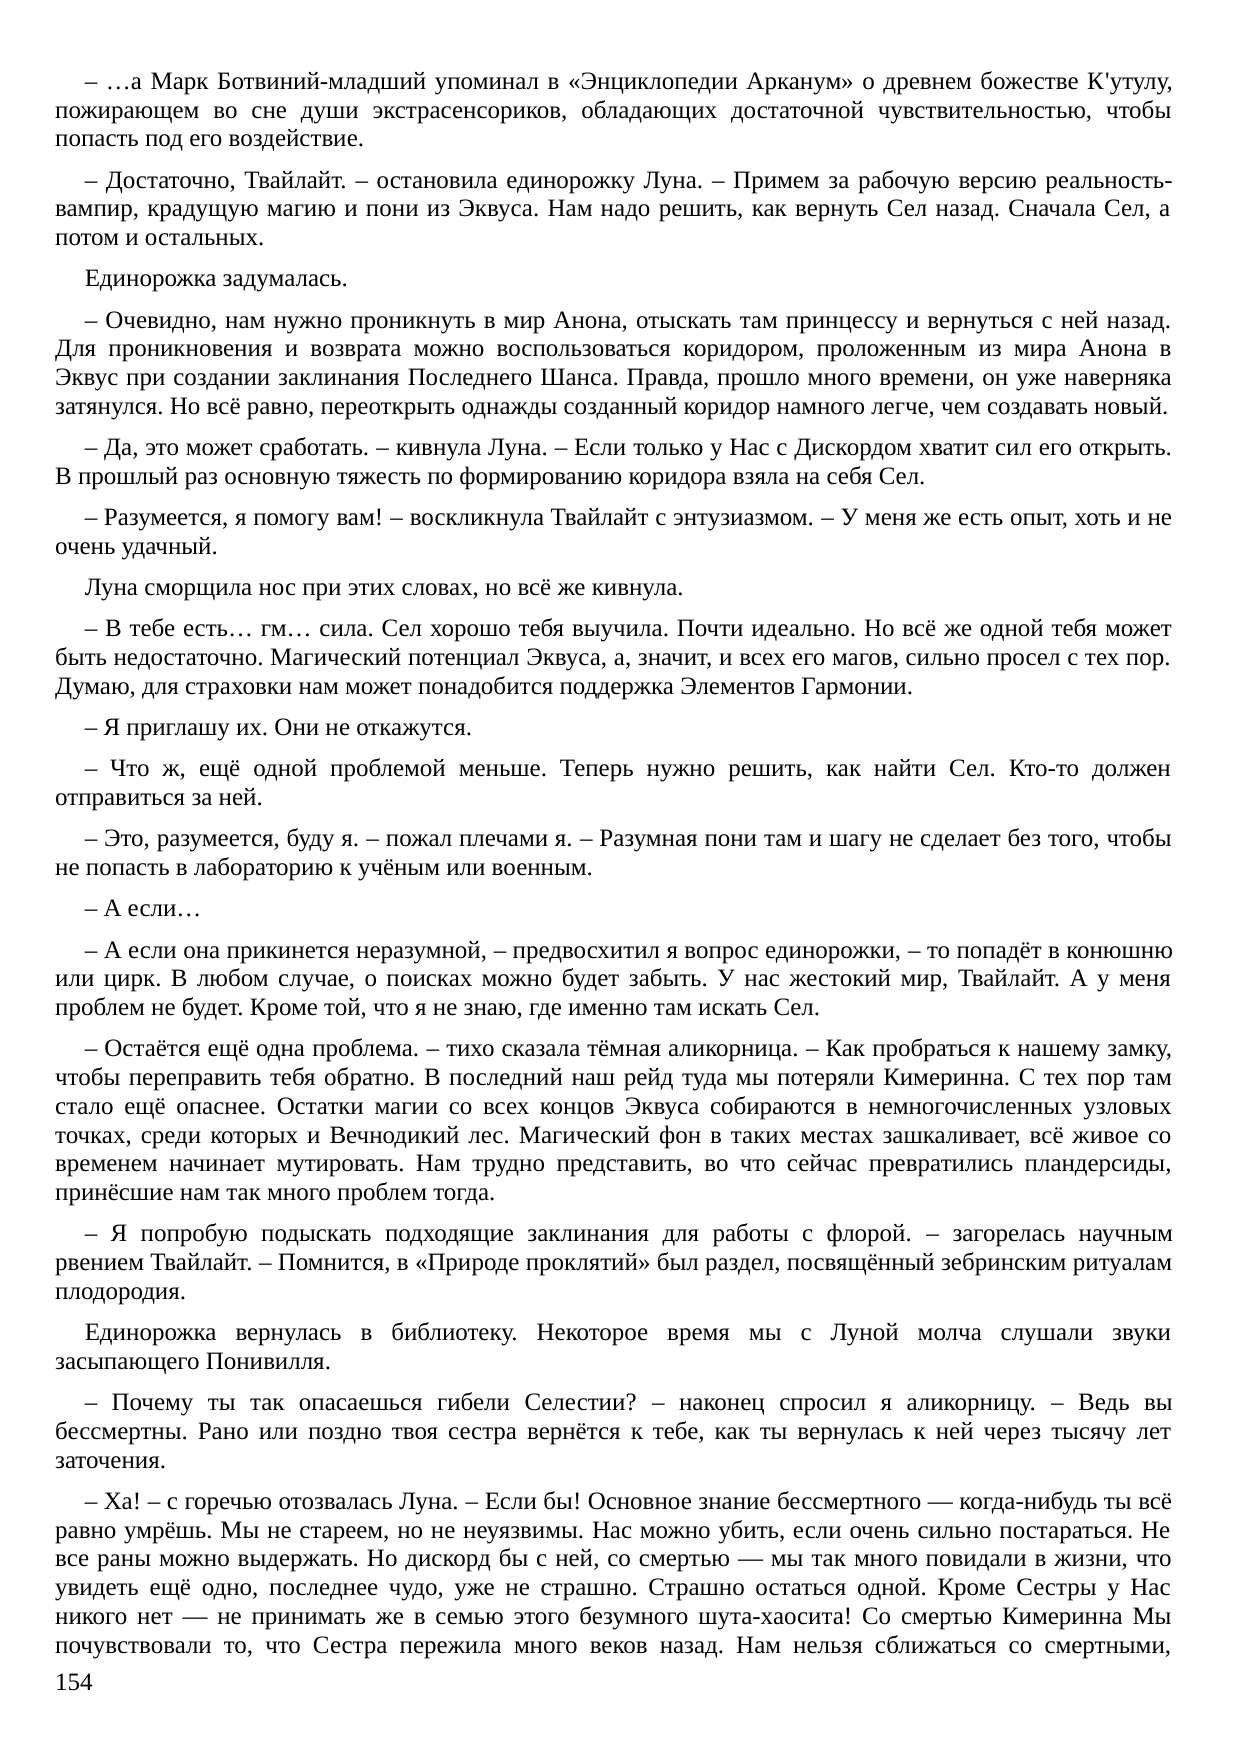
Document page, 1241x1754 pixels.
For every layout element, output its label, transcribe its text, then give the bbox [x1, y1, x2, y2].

text – Почему ты так опасаешься гибели Селестии? – наконец спросил я аликорницу. – Ведь вы бессмертны. Рано или поздно твоя сестра вернётся к тебе, как ты вернулась к ней через тысячу лет заточения. [55, 1387, 1173, 1473]
text Луна сморщила нос при этих словах, но всё же кивнула. [55, 572, 1173, 601]
text – …а Марк Ботвиний-младший упоминал в «Энциклопедии Арканум» о древнем божестве К'утулу, пожирающем во сне души экстрасенсориков, обладающих достаточной чувствительностью, чтобы попасть под его воздействие. [55, 66, 1173, 152]
text – Это, разумеется, буду я. – пожал плечами я. – Разумная пони там и шагу не сделает без того, чтобы не попасть в лабораторию к учёным или военным. [55, 823, 1173, 881]
text Единорожка задумалась. [55, 263, 1173, 292]
text – Да, это может сработать. – кивнула Луна. – Если только у Нас с Дискордом хватит сил его открыть. В прошлый раз основную тяжесть по формированию коридора взяла на себя Сел. [55, 432, 1173, 490]
text – А если она прикинется неразумной, – предвосхитил я вопрос единорожки, – то попадёт в конюшню или цирк. В любом случае, о поисках можно будет забыть. У нас жестокий мир, Твайлайт. А у меня проблем не будет. Кроме той, что я не знаю, где именно там искать Сел. [55, 935, 1173, 1021]
text – Я попробую подыскать подходящие заклинания для работы с флорой. – загорелась научным рвением Твайлайт. – Помнится, в «Природе проклятий» был раздел, посвящённый зебринским ритуалам плодородия. [55, 1218, 1173, 1305]
text – Остаётся ещё одна проблема. – тихо сказала тёмная аликорница. – Как пробраться к нашему замку, чтобы переправить тебя обратно. В последний наш рейд туда мы потеряли Кимеринна. С тех пор там стало ещё опаснее. Остатки магии со всех концов Эквуса собираются в немногочисленных узловых точках, среди которых и Вечнодикий лес. Магический фон в таких местах зашкаливает, всё живое со временем начинает мутировать. Нам трудно представить, во что сейчас превратились пландерсиды, принёсшие нам так много проблем тогда. [55, 1033, 1173, 1206]
text – В тебе есть… гм… сила. Сел хорошо тебя выучила. Почти идеально. Но всё же одной тебя может быть недостаточно. Магический потенциал Эквуса, а, значит, и всех его магов, сильно просел с тех пор. Думаю, для страховки нам может понадобится поддержка Элементов Гармонии. [55, 613, 1173, 700]
text – Ха! – с горечью отозвалась Луна. – Если бы! Основное знание бессмертного — когда-нибудь ты всё равно умрёшь. Мы не стареем, но не неуязвимы. Нас можно убить, если очень сильно постараться. Не все раны можно выдержать. Но дискорд бы с ней, со смертью — мы так много повидали в жизни, что увидеть ещё одно, последнее чудо, уже не страшно. Страшно остаться одной. Кроме Сестры у Нас никого нет — не принимать же в семью этого безумного шута-хаосита! Со смертью Кимеринна Мы почувствовали то, что Сестра пережила много веков назад. Нам нельзя сближаться со смертными, [55, 1486, 1173, 1658]
text Единорожка вернулась в библиотеку. Некоторое время мы с Луной молча слушали звуки засыпающего Понивилля. [55, 1317, 1173, 1375]
text – А если… [55, 893, 1173, 922]
text – Что ж, ещё одной проблемой меньше. Теперь нужно решить, как найти Сел. Кто-то должен отправиться за ней. [55, 753, 1173, 811]
text – Очевидно, нам нужно проникнуть в мир Анона, отыскать там принцессу и вернуться с ней назад. Для проникновения и возврата можно воспользоваться коридором, проложенным из мира Анона в Эквус при создании заклинания Последнего Шанса. Правда, прошло много времени, он уже наверняка затянулся. Но всё равно, переоткрыть однажды созданный коридор намного легче, чем создавать новый. [55, 305, 1173, 420]
text – Разумеется, я помогу вам! – воскликнула Твайлайт с энтузиазмом. – У меня же есть опыт, хоть и не очень удачный. [55, 502, 1173, 560]
text – Я приглашу их. Они не откажутся. [55, 712, 1173, 741]
text – Достаточно, Твайлайт. – остановила единорожку Луна. – Примем за рабочую версию реальность-вампир, крадущую магию и пони из Эквуса. Нам надо решить, как вернуть Сел назад. Сначала Сел, а потом и остальных. [55, 165, 1173, 251]
